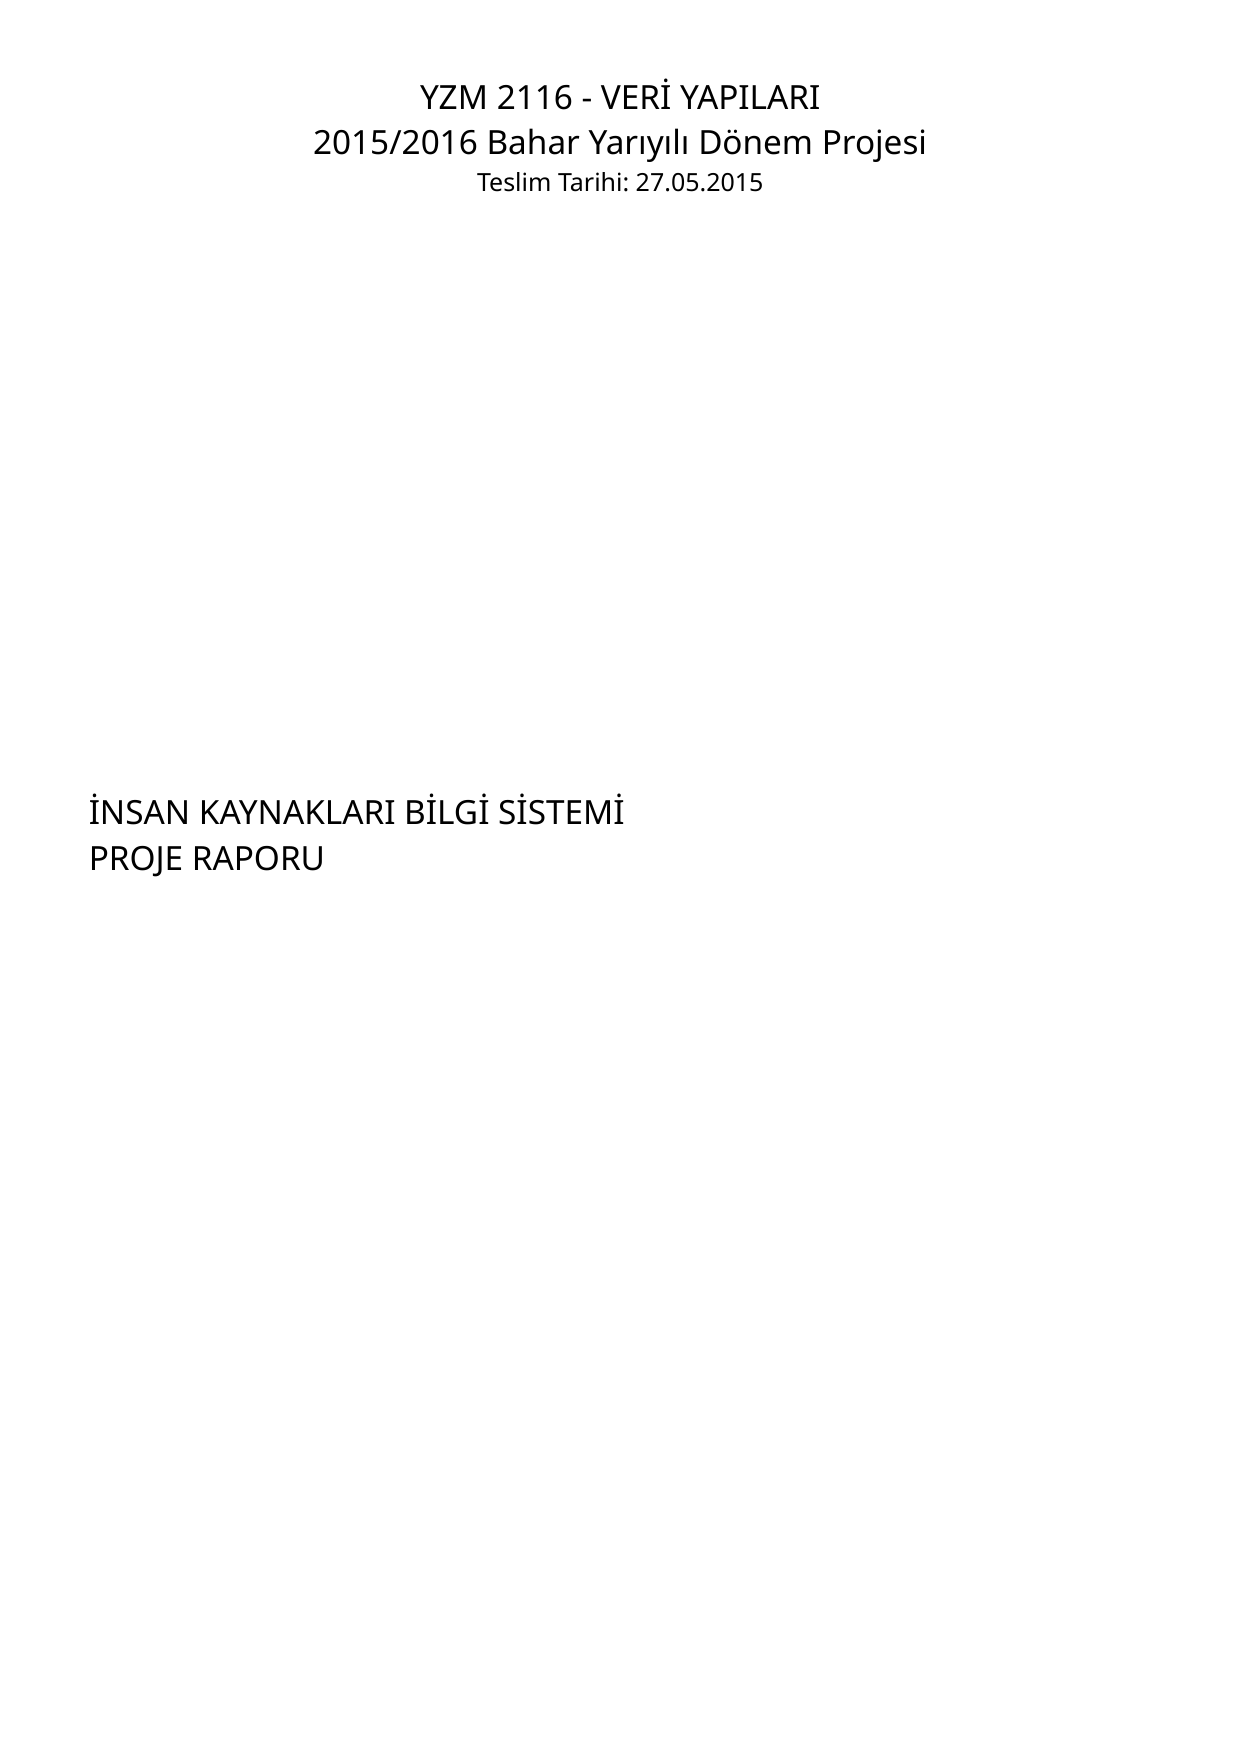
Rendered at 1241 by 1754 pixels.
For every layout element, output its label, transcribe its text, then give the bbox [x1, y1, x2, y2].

text Teslim Tarihi: 27.05.2015 [88, 164, 1152, 199]
text İNSAN KAYNAKLARI BİLGİ SİSTEMİ [88, 789, 1152, 834]
text YZM 2116 - VERİ YAPILARI [88, 74, 1152, 119]
text 2015/2016 Bahar Yarıyılı Dönem Projesi [88, 119, 1152, 164]
text PROJE RAPORU [88, 834, 1152, 880]
